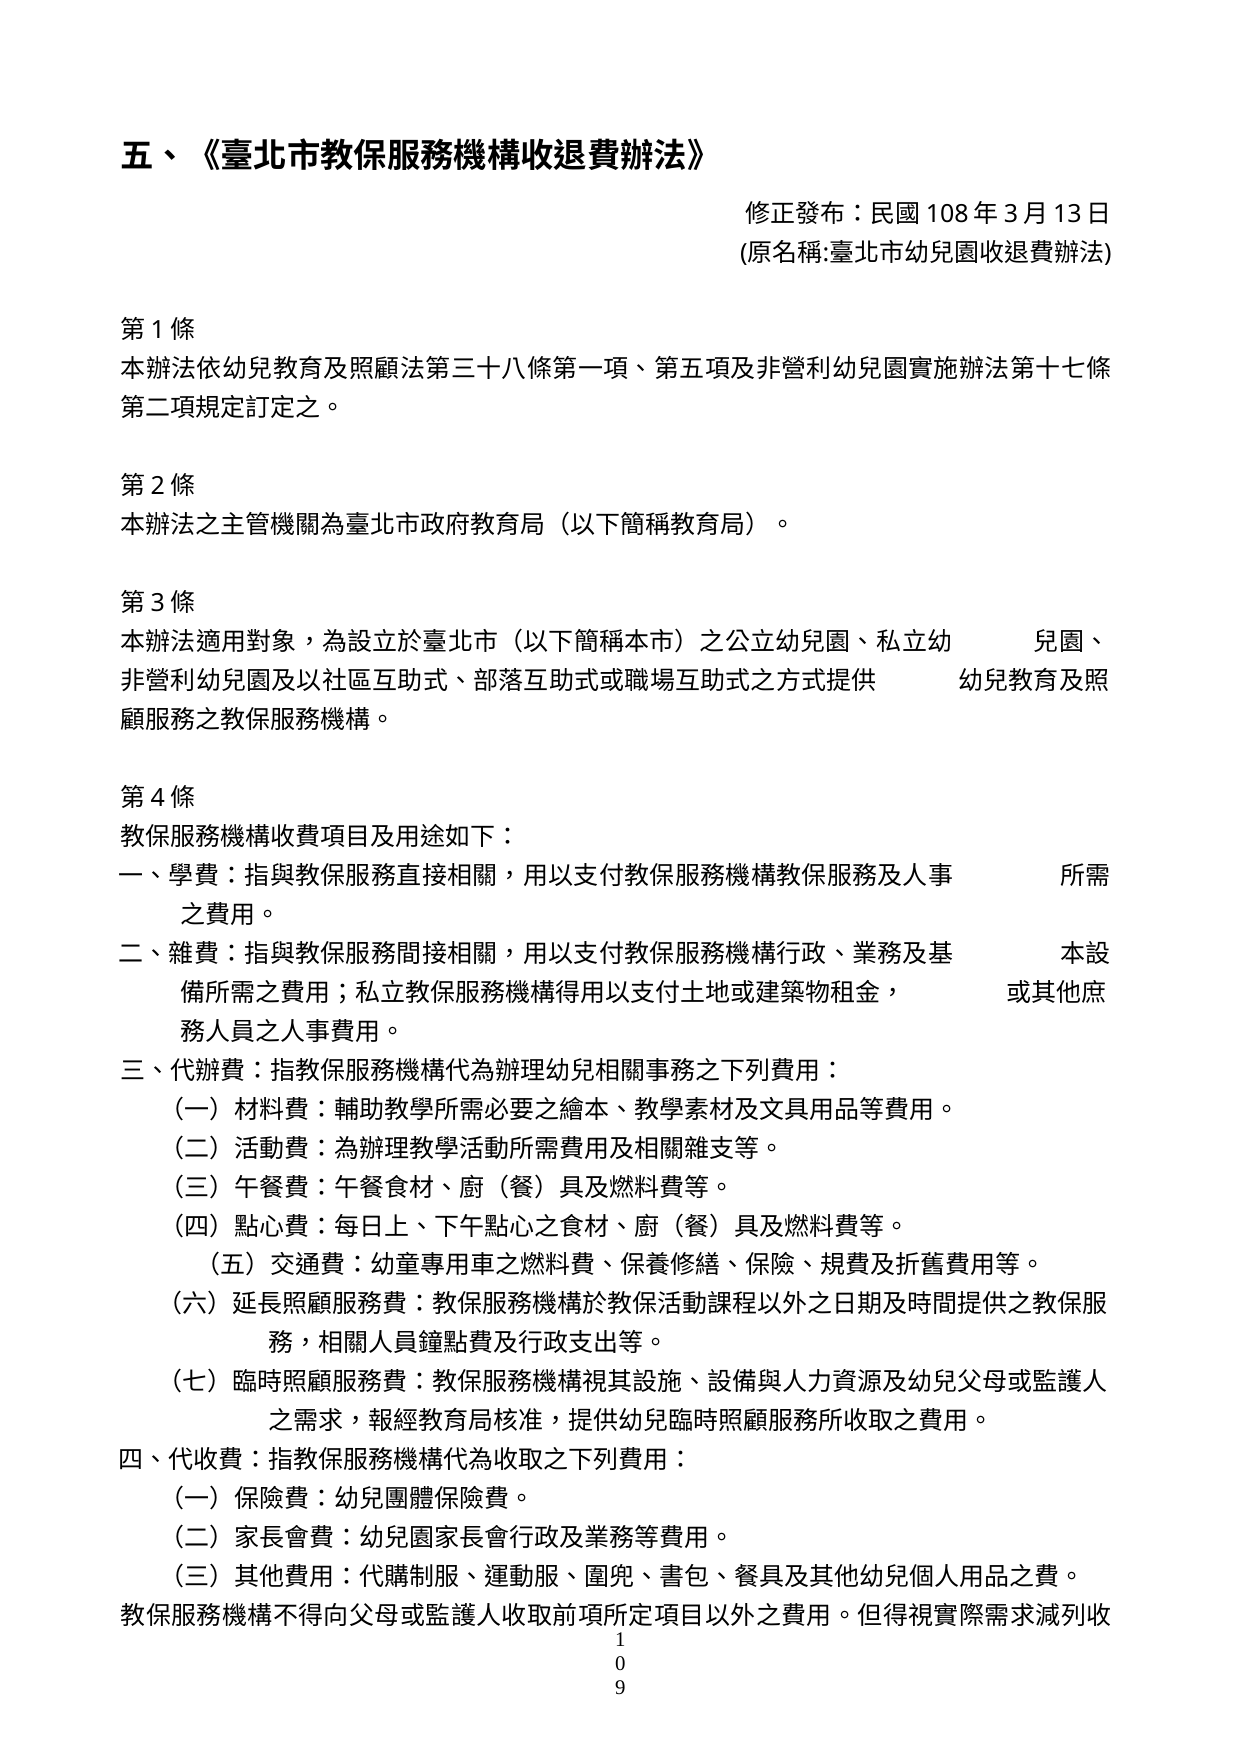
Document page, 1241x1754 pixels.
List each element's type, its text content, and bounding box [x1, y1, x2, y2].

text 二、雜費：指與教保服務間接相關，用以支付教保服務機構行政、業務及基 本設備所需之費用；私立教保服務機構得用以支付土地或建築物租金， 或其他庶務人員之人事費用。 [118, 925, 1111, 1042]
text 本辦法依幼兒教育及照顧法第三十八條第一項、第五項及非營利幼兒園實施辦法第十七條第二項規定訂定之。 [120, 341, 1111, 418]
text 第3條 [120, 574, 1111, 613]
text 教保服務機構不得向父母或監護人收取前項所定項目以外之費用。但得視實際需求減列收 [120, 1587, 1111, 1626]
text （七）臨時照顧服務費：教保服務機構視其設施、設備與人力資源及幼兒父母或監護人之需求，報經教育局核准，提供幼兒臨時照顧服務所收取之費用。 [118, 1353, 1111, 1431]
text （五）交通費：幼童專用車之燃料費、保養修繕、保險、規費及折舊費用等。 [120, 1237, 1111, 1276]
text 三、代辦費：指教保服務機構代為辦理幼兒相關事務之下列費用： [120, 1042, 1111, 1081]
text （二）家長會費：幼兒園家長會行政及業務等費用。 [120, 1509, 1111, 1548]
text （一）材料費：輔助教學所需必要之繪本、教學素材及文具用品等費用。 [120, 1081, 1111, 1120]
text （三）其他費用：代購制服、運動服、圍兜、書包、餐具及其他幼兒個人用品之費。 [120, 1548, 1111, 1587]
text 修正發布：民國108年3月13日 [120, 185, 1111, 224]
text 教保服務機構收費項目及用途如下： [120, 808, 1111, 847]
text （三）午餐費：午餐食材、廚（餐）具及燃料費等。 [120, 1159, 1111, 1198]
text (原名稱:臺北市幼兒園收退費辦法) [120, 224, 1111, 263]
text （一）保險費：幼兒團體保險費。 [120, 1470, 1111, 1509]
text （四）點心費：每日上、下午點心之食材、廚（餐）具及燃料費等。 [120, 1198, 1111, 1237]
text 四、代收費：指教保服務機構代為收取之下列費用： [118, 1431, 1111, 1470]
text （六）延長照顧服務費：教保服務機構於教保活動課程以外之日期及時間提供之教保服務，相關人員鐘點費及行政支出等。 [118, 1276, 1111, 1353]
text 五、《臺北市教保服務機構收退費辦法》 [120, 107, 1111, 185]
text 本辦法之主管機關為臺北市政府教育局（以下簡稱教育局）。 [120, 496, 1111, 535]
text 本辦法適用對象，為設立於臺北市（以下簡稱本市）之公立幼兒園、私立幼 兒園、非營利幼兒園及以社區互助式、部落互助式或職場互助式之方式提供 幼兒教育及照顧服務之教保服務機構。 [120, 613, 1111, 730]
text （二）活動費：為辦理教學活動所需費用及相關雜支等。 [120, 1120, 1111, 1159]
text 第4條 [120, 769, 1111, 808]
text 第2條 [120, 457, 1111, 496]
text 一、學費：指與教保服務直接相關，用以支付教保服務機構教保服務及人事 所需之費用。 [118, 847, 1111, 925]
text 第1條 [120, 302, 1111, 341]
